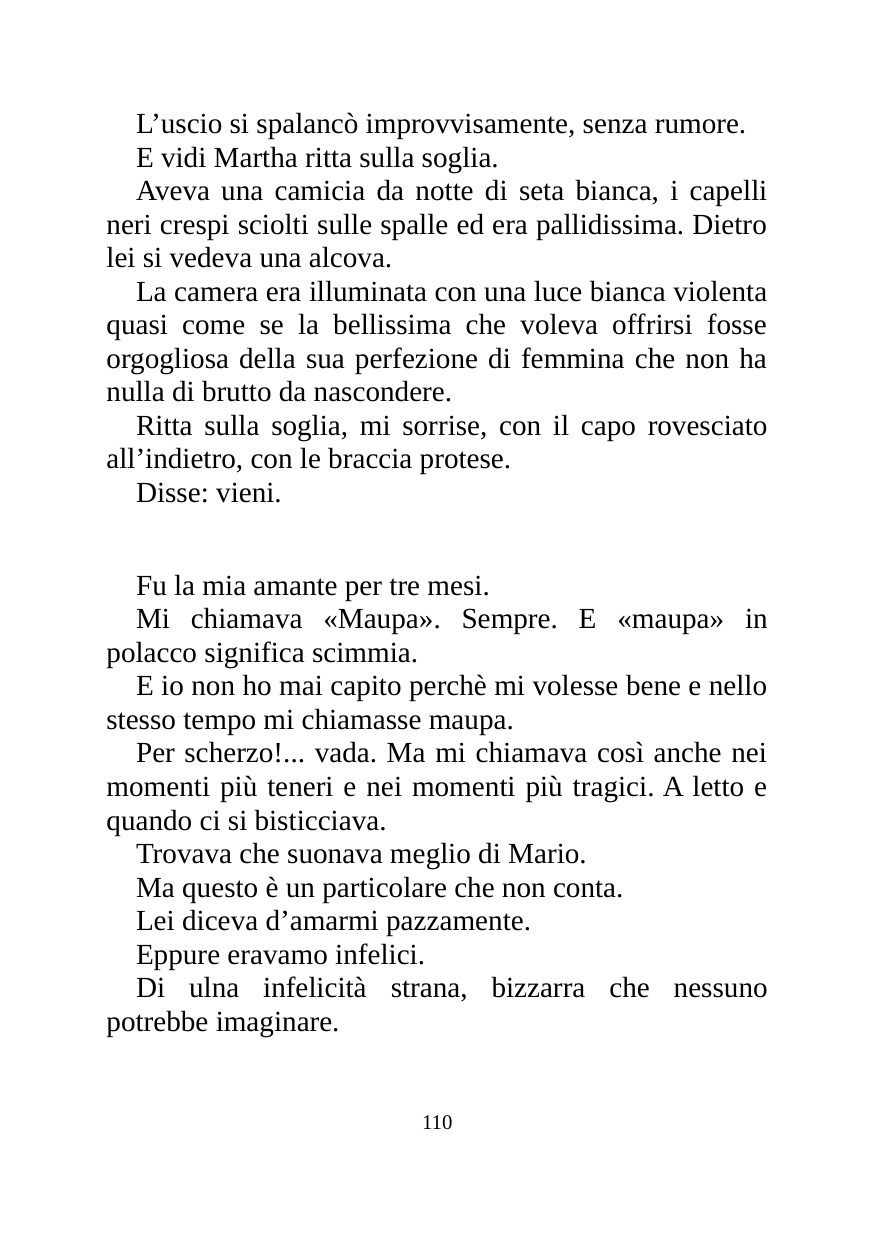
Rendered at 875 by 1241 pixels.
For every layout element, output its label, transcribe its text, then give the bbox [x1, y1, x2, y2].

text Ritta sulla soglia, mi sorrise, con il capo rovesciato all’indietro, con le braccia protese. [106, 408, 768, 475]
text Aveva una camicia da notte di seta bianca, i capelli neri crespi sciolti sulle spalle ed era pallidissima. Dietro lei si vedeva una alcova. [106, 173, 768, 274]
text Trovava che suonava meglio di Mario. [106, 836, 768, 870]
text E vidi Martha ritta sulla soglia. [106, 140, 768, 173]
text L’uscio si spalancò improvvisamente, senza rumore. [106, 106, 768, 140]
text Disse: vieni. [106, 475, 768, 509]
text La camera era illuminata con una luce bianca violenta quasi come se la bellissima che voleva offrirsi fosse orgogliosa della sua perfezione di femmina che non ha nulla di brutto da nascondere. [106, 274, 768, 408]
text Eppure eravamo infelici. [106, 937, 768, 970]
text E io non ho mai capito perchè mi volesse bene e nello stesso tempo mi chiamasse maupa. [106, 668, 768, 736]
text Lei diceva d’amarmi pazzamente. [106, 903, 768, 937]
text Di ulna infelicità strana, bizzarra che nessuno potrebbe imaginare. [106, 970, 768, 1037]
text Per scherzo!... vada. Ma mi chiamava così anche nei momenti più teneri e nei momenti più tragici. A letto e quando ci si bisticciava. [106, 736, 768, 836]
text Ma questo è un particolare che non conta. [106, 870, 768, 903]
text Mi chiamava «Maupa». Sempre. E «maupa» in polacco significa scimmia. [106, 601, 768, 668]
text Fu la mia amante per tre mesi. [106, 568, 768, 601]
